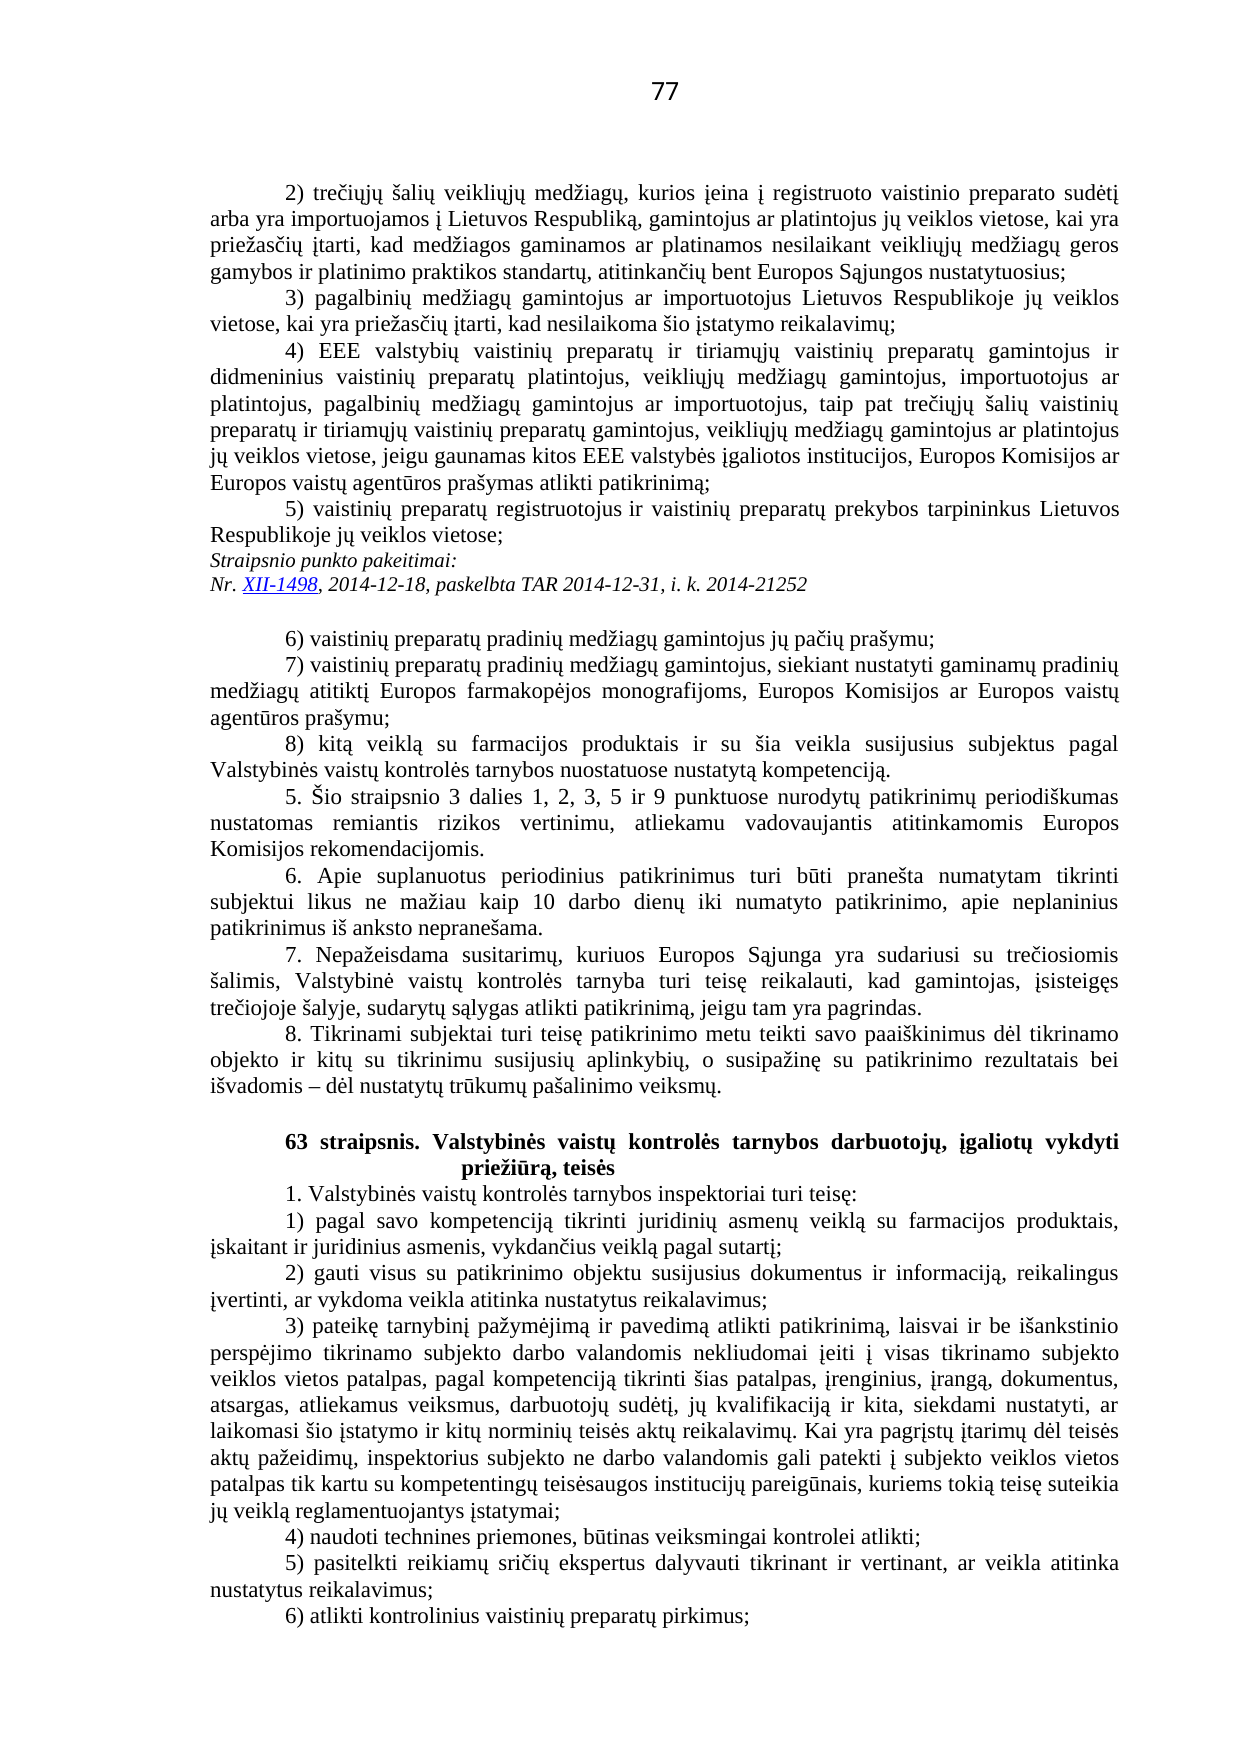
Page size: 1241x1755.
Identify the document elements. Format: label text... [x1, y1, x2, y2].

text 5. Šio straipsnio 3 dalies 1, 2, 3, 5 ir 9 punktuose nurodytų patikrinimų periodiškumas nustatomas remiantis rizikos vertinimu, atliekamu vadovaujantis atitinkamomis Europos Komisijos rekomendacijomis. [210, 783, 1120, 862]
text 7. Nepažeisdama susitarimų, kuriuos Europos Sąjunga yra sudariusi su trečiosiomis šalimis, Valstybinė vaistų kontrolės tarnyba turi teisę reikalauti, kad gamintojas, įsisteigęs trečiojoje šalyje, sudarytų sąlygas atlikti patikrinimą, jeigu tam yra pagrindas. [210, 941, 1120, 1020]
text 2) gauti visus su patikrinimo objektu susijusius dokumentus ir informaciją, reikalingus įvertinti, ar vykdoma veikla atitinka nustatytus reikalavimus; [210, 1259, 1120, 1312]
text 7) vaistinių preparatų pradinių medžiagų gamintojus, siekiant nustatyti gaminamų pradinių medžiagų atitiktį Europos farmakopėjos monografijoms, Europos Komisijos ar Europos vaistų agentūros prašymu; [210, 651, 1120, 730]
text 3) pateikę tarnybinį pažymėjimą ir pavedimą atlikti patikrinimą, laisvai ir be išankstinio perspėjimo tikrinamo subjekto darbo valandomis nekliudomai įeiti į visas tikrinamo subjekto veiklos vietos patalpas, pagal kompetenciją tikrinti šias patalpas, įrenginius, įrangą, dokumentus, atsargas, atliekamus veiksmus, darbuotojų sudėtį, jų kvalifikaciją ir kita, siekdami nustatyti, ar laikomasi šio įstatymo ir kitų norminių teisės aktų reikalavimų. Kai yra pagrįstų įtarimų dėl teisės aktų pažeidimų, inspektorius subjekto ne darbo valandomis gali patekti į subjekto veiklos vietos patalpas tik kartu su kompetentingų teisėsaugos institucijų pareigūnais, kuriems tokią teisę suteikia jų veiklą reglamentuojantys įstatymai; [210, 1312, 1120, 1523]
text 8. Tikrinami subjektai turi teisę patikrinimo metu teikti savo paaiškinimus dėl tikrinamo objekto ir kitų su tikrinimu susijusių aplinkybių, o susipažinę su patikrinimo rezultatais bei išvadomis – dėl nustatytų trūkumų pašalinimo veiksmų. [210, 1020, 1120, 1099]
text 8) kitą veiklą su farmacijos produktais ir su šia veikla susijusius subjektus pagal Valstybinės vaistų kontrolės tarnybos nuostatuose nustatytą kompetenciją. [210, 730, 1120, 783]
text 1. Valstybinės vaistų kontrolės tarnybos inspektoriai turi teisę: [210, 1180, 1120, 1207]
text 63 straipsnis. Valstybinės vaistų kontrolės tarnybos darbuotojų, įgaliotų vykdyti priežiūrą, teisės [285, 1128, 1120, 1180]
text 1) pagal savo kompetenciją tikrinti juridinių asmenų veiklą su farmacijos produktais, įskaitant ir juridinius asmenis, vykdančius veiklą pagal sutartį; [210, 1207, 1120, 1259]
text 5) pasitelkti reikiamų sričių ekspertus dalyvauti tikrinant ir vertinant, ar veikla atitinka nustatytus reikalavimus; [210, 1549, 1120, 1602]
text 6) atlikti kontrolinius vaistinių preparatų pirkimus; [210, 1602, 1120, 1628]
text 3) pagalbinių medžiagų gamintojus ar importuotojus Lietuvos Respublikoje jų veiklos vietose, kai yra priežasčių įtarti, kad nesilaikoma šio įstatymo reikalavimų; [210, 284, 1120, 337]
text 4) EEE valstybių vaistinių preparatų ir tiriamųjų vaistinių preparatų gamintojus ir didmeninius vaistinių preparatų platintojus, veikliųjų medžiagų gamintojus, importuotojus ar platintojus, pagalbinių medžiagų gamintojus ar importuotojus, taip pat trečiųjų šalių vaistinių preparatų ir tiriamųjų vaistinių preparatų gamintojus, veikliųjų medžiagų gamintojus ar platintojus jų veiklos vietose, jeigu gaunamas kitos EEE valstybės įgaliotos institucijos, Europos Komisijos ar Europos vaistų agentūros prašymas atlikti patikrinimą; [210, 337, 1120, 495]
text 6) vaistinių preparatų pradinių medžiagų gamintojus jų pačių prašymu; [210, 624, 1120, 651]
text Nr. XII-1498, 2014-12-18, paskelbta TAR 2014-12-31, i. k. 2014-21252 [210, 572, 1120, 596]
text 5) vaistinių preparatų registruotojus ir vaistinių preparatų prekybos tarpininkus Lietuvos Respublikoje jų veiklos vietose; [210, 495, 1120, 548]
text 4) naudoti technines priemones, būtinas veiksmingai kontrolei atlikti; [210, 1523, 1120, 1549]
text 6. Apie suplanuotus periodinius patikrinimus turi būti pranešta numatytam tikrinti subjektui likus ne mažiau kaip 10 darbo dienų iki numatyto patikrinimo, apie neplaninius patikrinimus iš anksto nepranešama. [210, 862, 1120, 941]
text 2) trečiųjų šalių veikliųjų medžiagų, kurios įeina į registruoto vaistinio preparato sudėtį arba yra importuojamos į Lietuvos Respubliką, gamintojus ar platintojus jų veiklos vietose, kai yra priežasčių įtarti, kad medžiagos gaminamos ar platinamos nesilaikant veikliųjų medžiagų geros gamybos ir platinimo praktikos standartų, atitinkančių bent Europos Sąjungos nustatytuosius; [210, 179, 1120, 284]
text Straipsnio punkto pakeitimai: [210, 548, 1120, 572]
